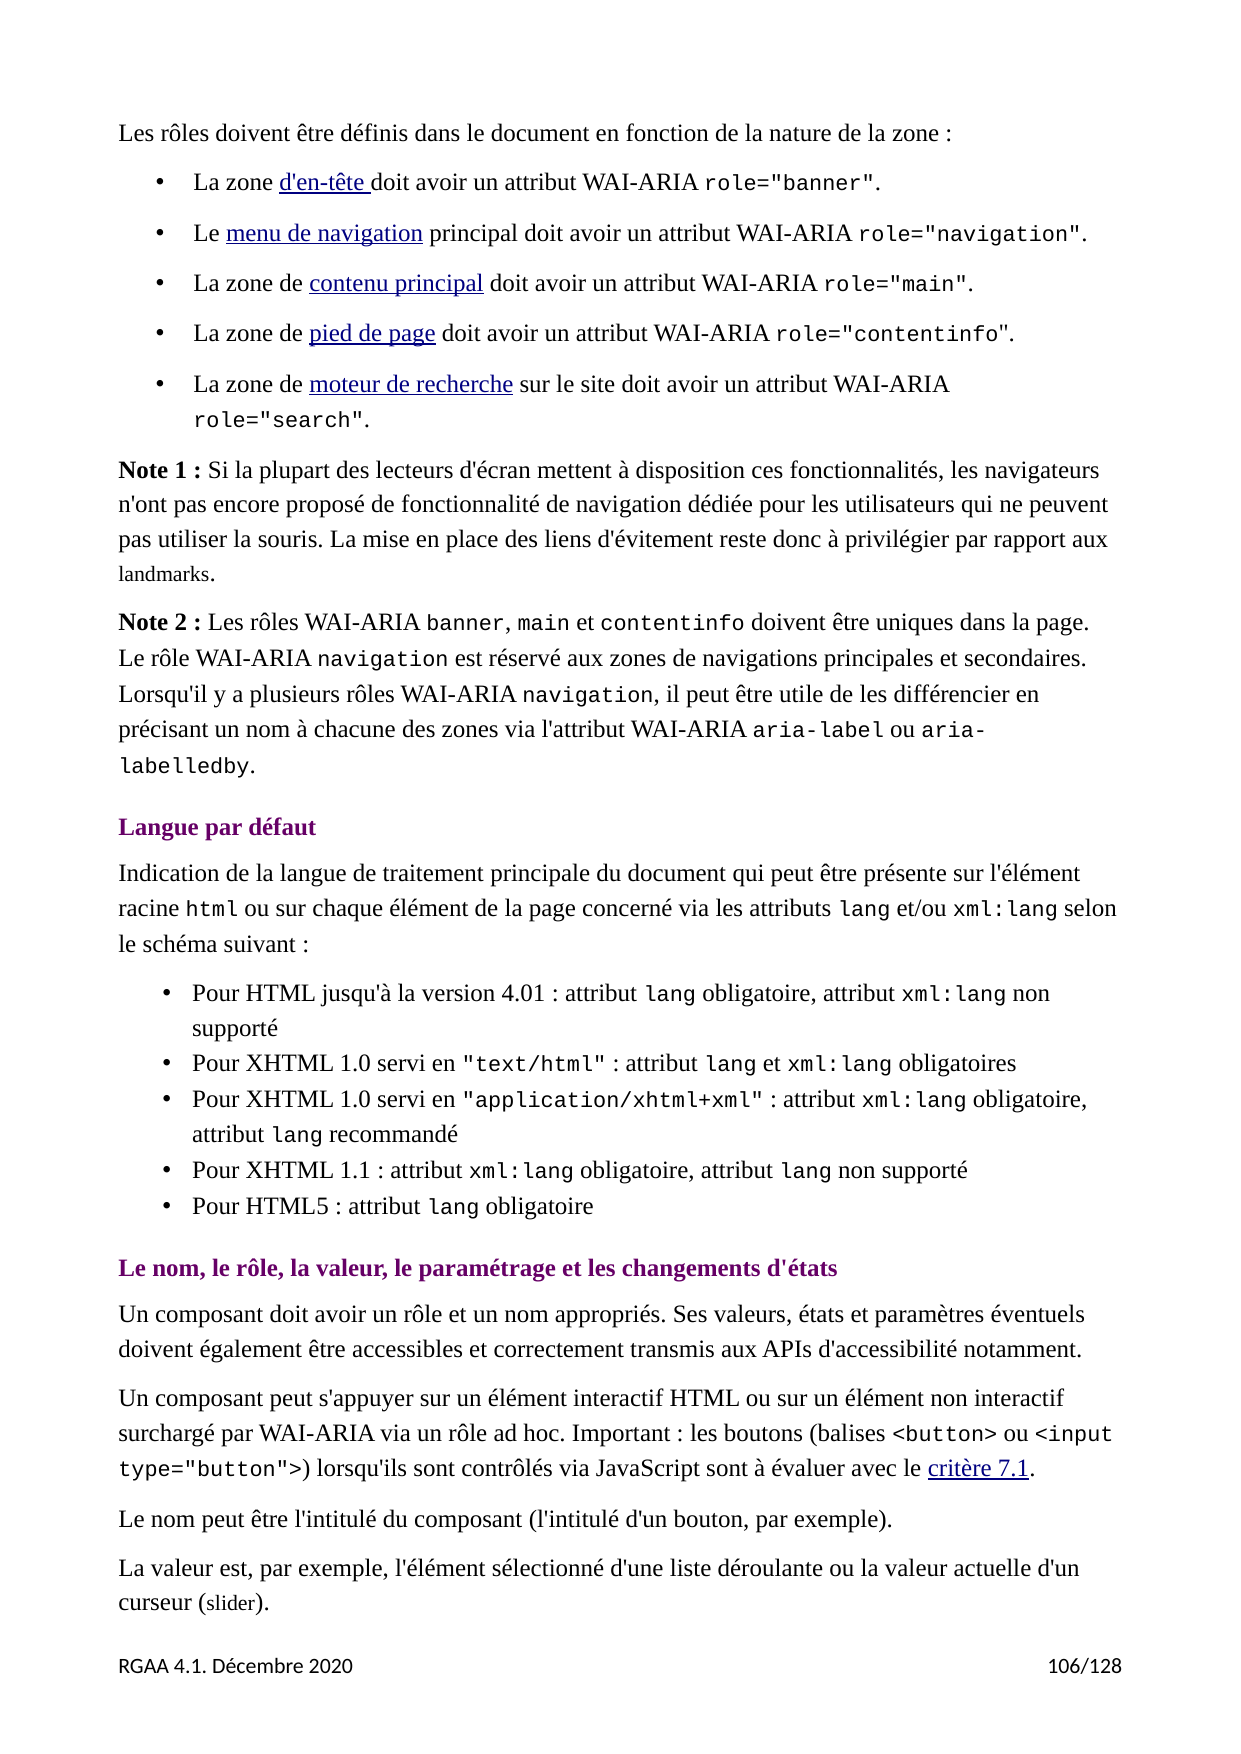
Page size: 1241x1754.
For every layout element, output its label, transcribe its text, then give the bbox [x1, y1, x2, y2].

list Le menu de navigation principal doit avoir un attribut WAI-ARIA role="navigation". [156, 218, 1122, 247]
subtitle Langue par défaut [118, 812, 1122, 841]
subtitle Le nom, le rôle, la valeur, le paramétrage et les changements d'états [118, 1253, 1122, 1282]
list La zone d'en-tête doit avoir un attribut WAI-ARIA role="banner". [156, 167, 1122, 197]
text Le nom peut être l'intitulé du composant (l'intitulé d'un bouton, par exemple). [118, 1504, 1122, 1532]
list La zone de moteur de recherche sur le site doit avoir un attribut WAI-ARIA role="search". [156, 369, 1122, 434]
list La zone de contenu principal doit avoir un attribut WAI-ARIA role="main". [156, 268, 1122, 298]
list Pour HTML5 : attribut lang obligatoire [162, 1191, 1122, 1221]
text Note 2 : Les rôles WAI-ARIA banner, main et contentinfo doivent être uniques dans la page. Le rôle WAI-ARIA navigation est réservé aux zones de navigations principales et secondaires. Lorsqu'il y a plusieurs rôles WAI-ARIA navigation, il peut être utile de les différencier en précisant un nom à chacune des zones via l'attribut WAI-ARIA aria-label ou aria-labelledby. [118, 607, 1122, 780]
text Note 1 : Si la plupart des lecteurs d'écran mettent à disposition ces fonctionnalités, les navigateurs n'ont pas encore proposé de fonctionnalité de navigation dédiée pour les utilisateurs qui ne peuvent pas utiliser la souris. La mise en place des liens d'évitement reste donc à privilégier par rapport aux landmarks. [118, 455, 1122, 587]
list Pour HTML jusqu'à la version 4.01 : attribut lang obligatoire, attribut xml:lang non supporté [162, 978, 1122, 1042]
list Pour XHTML 1.1 : attribut xml:lang obligatoire, attribut lang non supporté [162, 1155, 1122, 1185]
text Un composant doit avoir un rôle et un nom appropriés. Ses valeurs, états et paramètres éventuels doivent également être accessibles et correctement transmis aux APIs d'accessibilité notamment. [118, 1299, 1122, 1363]
text Les rôles doivent être définis dans le document en fonction de la nature de la zone : [118, 118, 1122, 147]
list Pour XHTML 1.0 servi en "application/xhtml+xml" : attribut xml:lang obligatoire, attribut lang recommandé [162, 1084, 1122, 1149]
text Un composant peut s'appuyer sur un élément interactif HTML ou sur un élément non interactif surchargé par WAI-ARIA via un rôle ad hoc. Important : les boutons (balises <button> ou <input type="button">) lorsqu'ils sont contrôlés via JavaScript sont à évaluer avec le critère 7.1. [118, 1383, 1122, 1483]
list La zone de pied de page doit avoir un attribut WAI-ARIA role="contentinfo". [156, 318, 1122, 348]
text La valeur est, par exemple, l'élément sélectionné d'une liste déroulante ou la valeur actuelle d'un curseur (slider). [118, 1553, 1122, 1616]
list Pour XHTML 1.0 servi en "text/html" : attribut lang et xml:lang obligatoires [162, 1048, 1122, 1078]
text Indication de la langue de traitement principale du document qui peut être présente sur l'élément racine html ou sur chaque élément de la page concerné via les attributs lang et/ou xml:lang selon le schéma suivant : [118, 858, 1122, 957]
